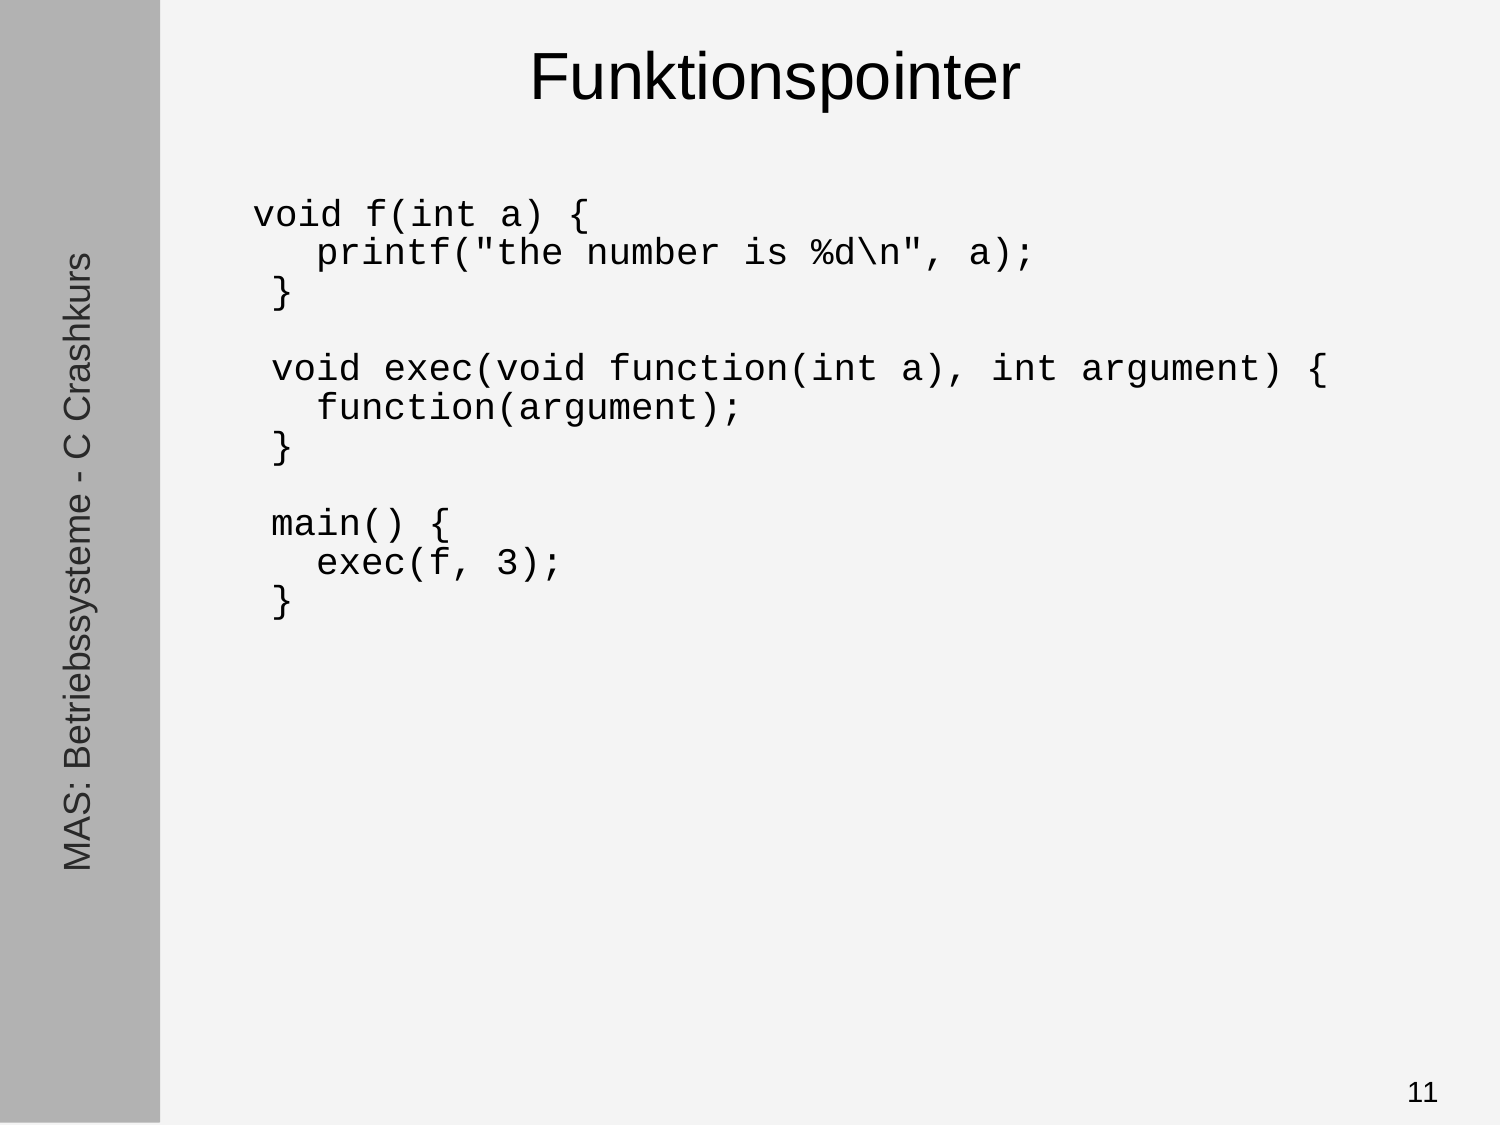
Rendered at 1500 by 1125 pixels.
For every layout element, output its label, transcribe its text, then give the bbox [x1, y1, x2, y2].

text_box [0, 0, 160, 1122]
text_box Funktionspointer [514, 27, 1038, 122]
text_box void f(int a) { printf("the number is %d\n", a); } void exec(void function(int a), int argument) { function(argument); } main() { exec(f, 3); } [237, 187, 1447, 818]
text_box MAS: Betriebssysteme - C Crashkurs [46, 1, 125, 1124]
text_box [1407, 1074, 1460, 1112]
text_box [212, 162, 1460, 325]
